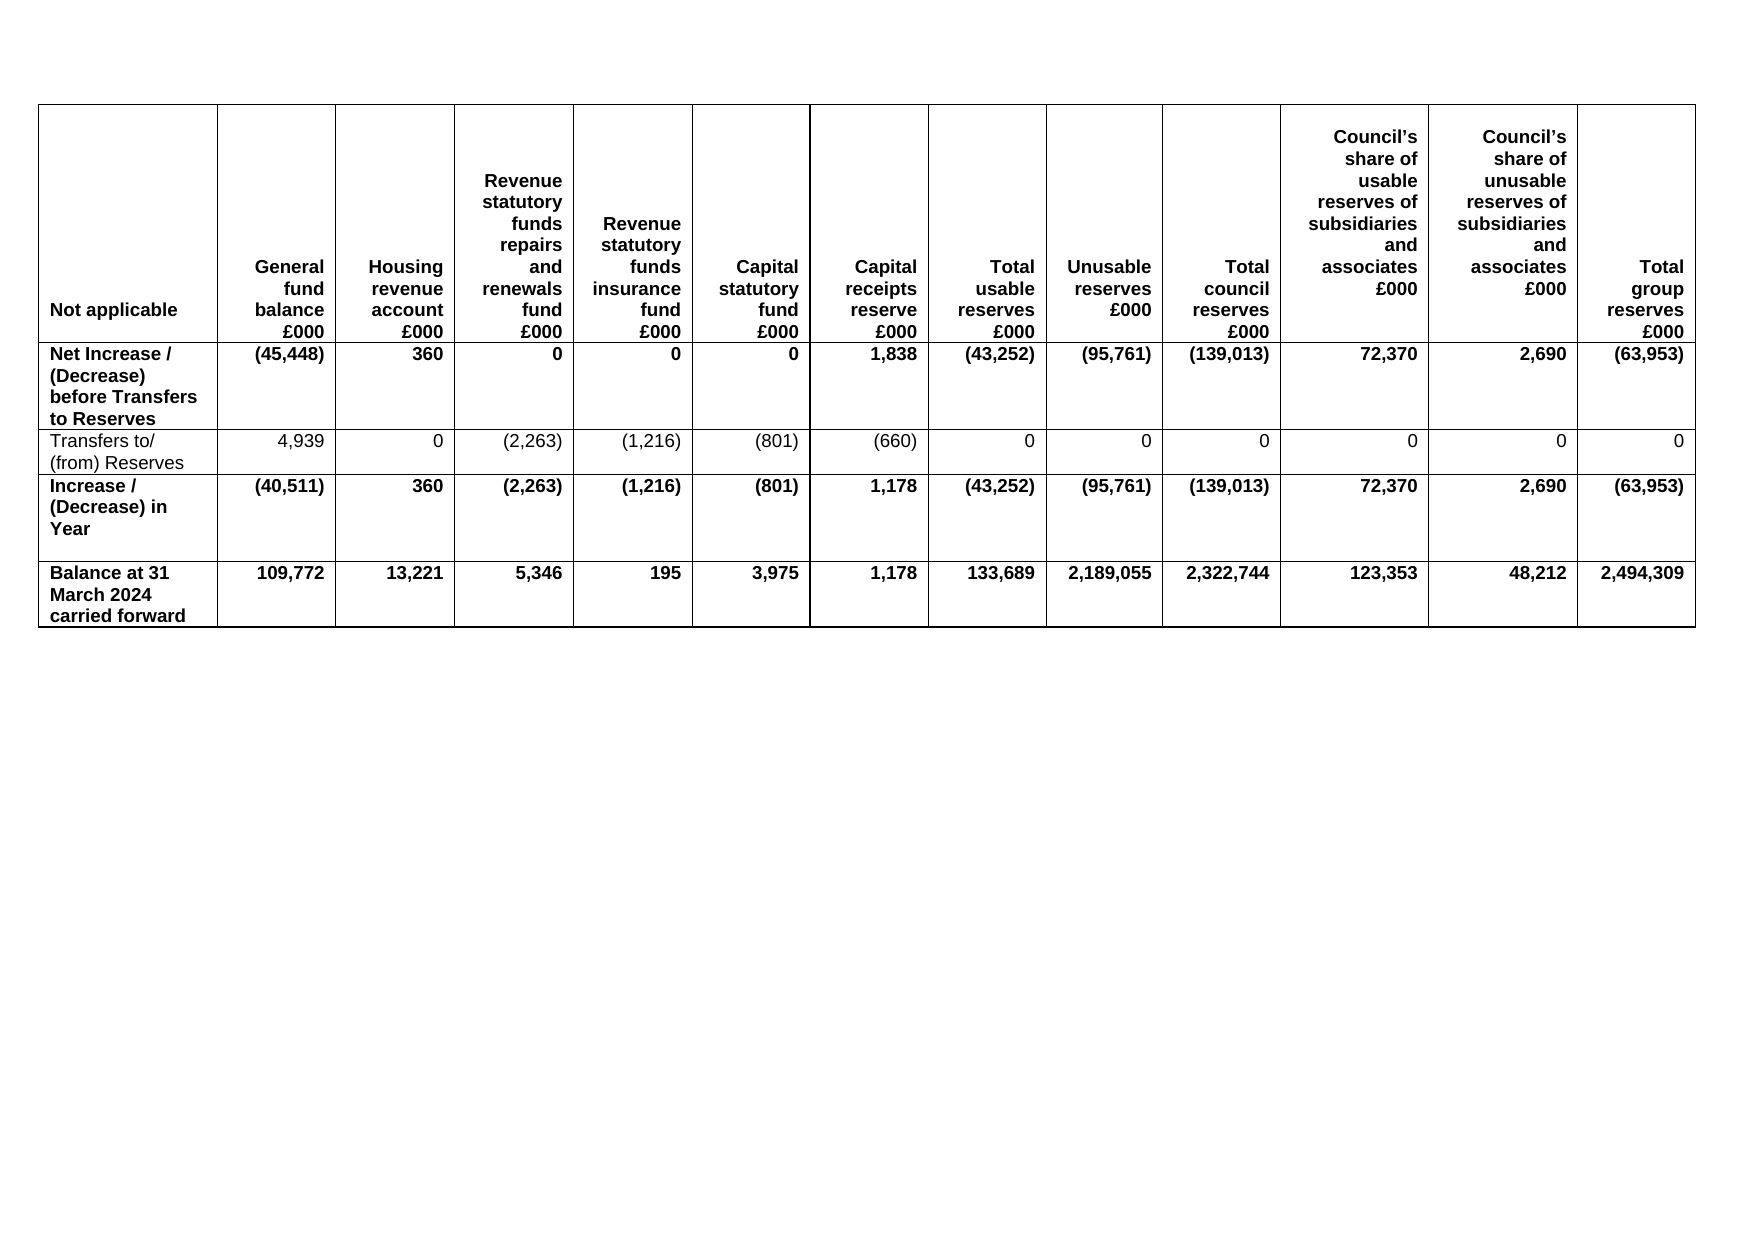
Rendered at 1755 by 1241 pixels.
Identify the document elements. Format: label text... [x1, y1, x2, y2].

table_header Total usable reserves £000 [929, 105, 1046, 342]
table_cell 72,370 [1281, 475, 1428, 561]
table_cell 13,221 [336, 562, 454, 626]
table_cell 0 [693, 343, 809, 429]
table_cell (2,263) [455, 475, 573, 561]
table_header Not applicable [39, 105, 217, 342]
table_header Total council reserves £000 [1163, 105, 1280, 342]
table_cell 0 [1281, 430, 1428, 473]
table_cell 0 [455, 343, 573, 429]
table_cell 1,178 [811, 475, 928, 561]
table_cell 2,494,309 [1578, 562, 1695, 626]
table_cell (45,448) [218, 343, 335, 429]
table_header Total group reserves £000 [1578, 105, 1695, 342]
table_cell 123,353 [1281, 562, 1428, 626]
table_cell (1,216) [574, 475, 692, 561]
table_cell 0 [1578, 430, 1695, 473]
table_header Capital receipts reserve £000 [811, 105, 928, 342]
table_cell 0 [336, 430, 454, 473]
table_cell (43,252) [929, 475, 1046, 561]
table_cell (40,511) [218, 475, 335, 561]
table_cell (139,013) [1163, 343, 1280, 429]
table_cell (63,953) [1578, 343, 1695, 429]
table_header Housing revenue account £000 [336, 105, 454, 342]
table_cell 1,838 [811, 343, 928, 429]
table_cell 0 [929, 430, 1046, 473]
table_cell (95,761) [1047, 475, 1162, 561]
table_cell 48,212 [1429, 562, 1577, 626]
table_header General fund balance £000 [218, 105, 335, 342]
table_cell 133,689 [929, 562, 1046, 626]
table_header Revenue statutory funds repairs and renewals fund £000 [455, 105, 573, 342]
table_cell 0 [574, 343, 692, 429]
table_cell 0 [1163, 430, 1280, 473]
table_cell 5,346 [455, 562, 573, 626]
table_cell 2,690 [1429, 343, 1577, 429]
table_cell 2,322,744 [1163, 562, 1280, 626]
table_cell 195 [574, 562, 692, 626]
table_cell 360 [336, 343, 454, 429]
table_cell Balance at 31 March 2024 carried forward [39, 562, 217, 626]
table_cell (2,263) [455, 430, 573, 473]
table_cell (95,761) [1047, 343, 1162, 429]
table_header Unusable reserves £000 [1047, 105, 1162, 342]
table_cell 360 [336, 475, 454, 561]
table_cell 2,690 [1429, 475, 1577, 561]
table_cell 1,178 [811, 562, 928, 626]
table_header Council’s share of unusable reserves of subsidiaries and associates £000 [1429, 105, 1577, 342]
table_cell 109,772 [218, 562, 335, 626]
table_header Council’s share of usable reserves of subsidiaries and associates £000 [1281, 105, 1428, 342]
table_cell (660) [811, 430, 928, 473]
table_cell Increase / (Decrease) in Year [39, 475, 217, 561]
table_cell 0 [1429, 430, 1577, 473]
table_cell 2,189,055 [1047, 562, 1162, 626]
table_cell (801) [693, 475, 809, 561]
table_cell 0 [1047, 430, 1162, 473]
table_header Capital statutory fund £000 [693, 105, 809, 342]
table_cell (801) [693, 430, 809, 473]
table_cell Net Increase / (Decrease) before Transfers to Reserves [39, 343, 217, 429]
table_cell (63,953) [1578, 475, 1695, 561]
table_cell 4,939 [218, 430, 335, 473]
table_cell 3,975 [693, 562, 809, 626]
table_cell (43,252) [929, 343, 1046, 429]
table_cell Transfers to/ (from) Reserves [39, 430, 217, 473]
table_cell (1,216) [574, 430, 692, 473]
table_cell 72,370 [1281, 343, 1428, 429]
table_cell (139,013) [1163, 475, 1280, 561]
table_header Revenue statutory funds insurance fund £000 [574, 105, 692, 342]
